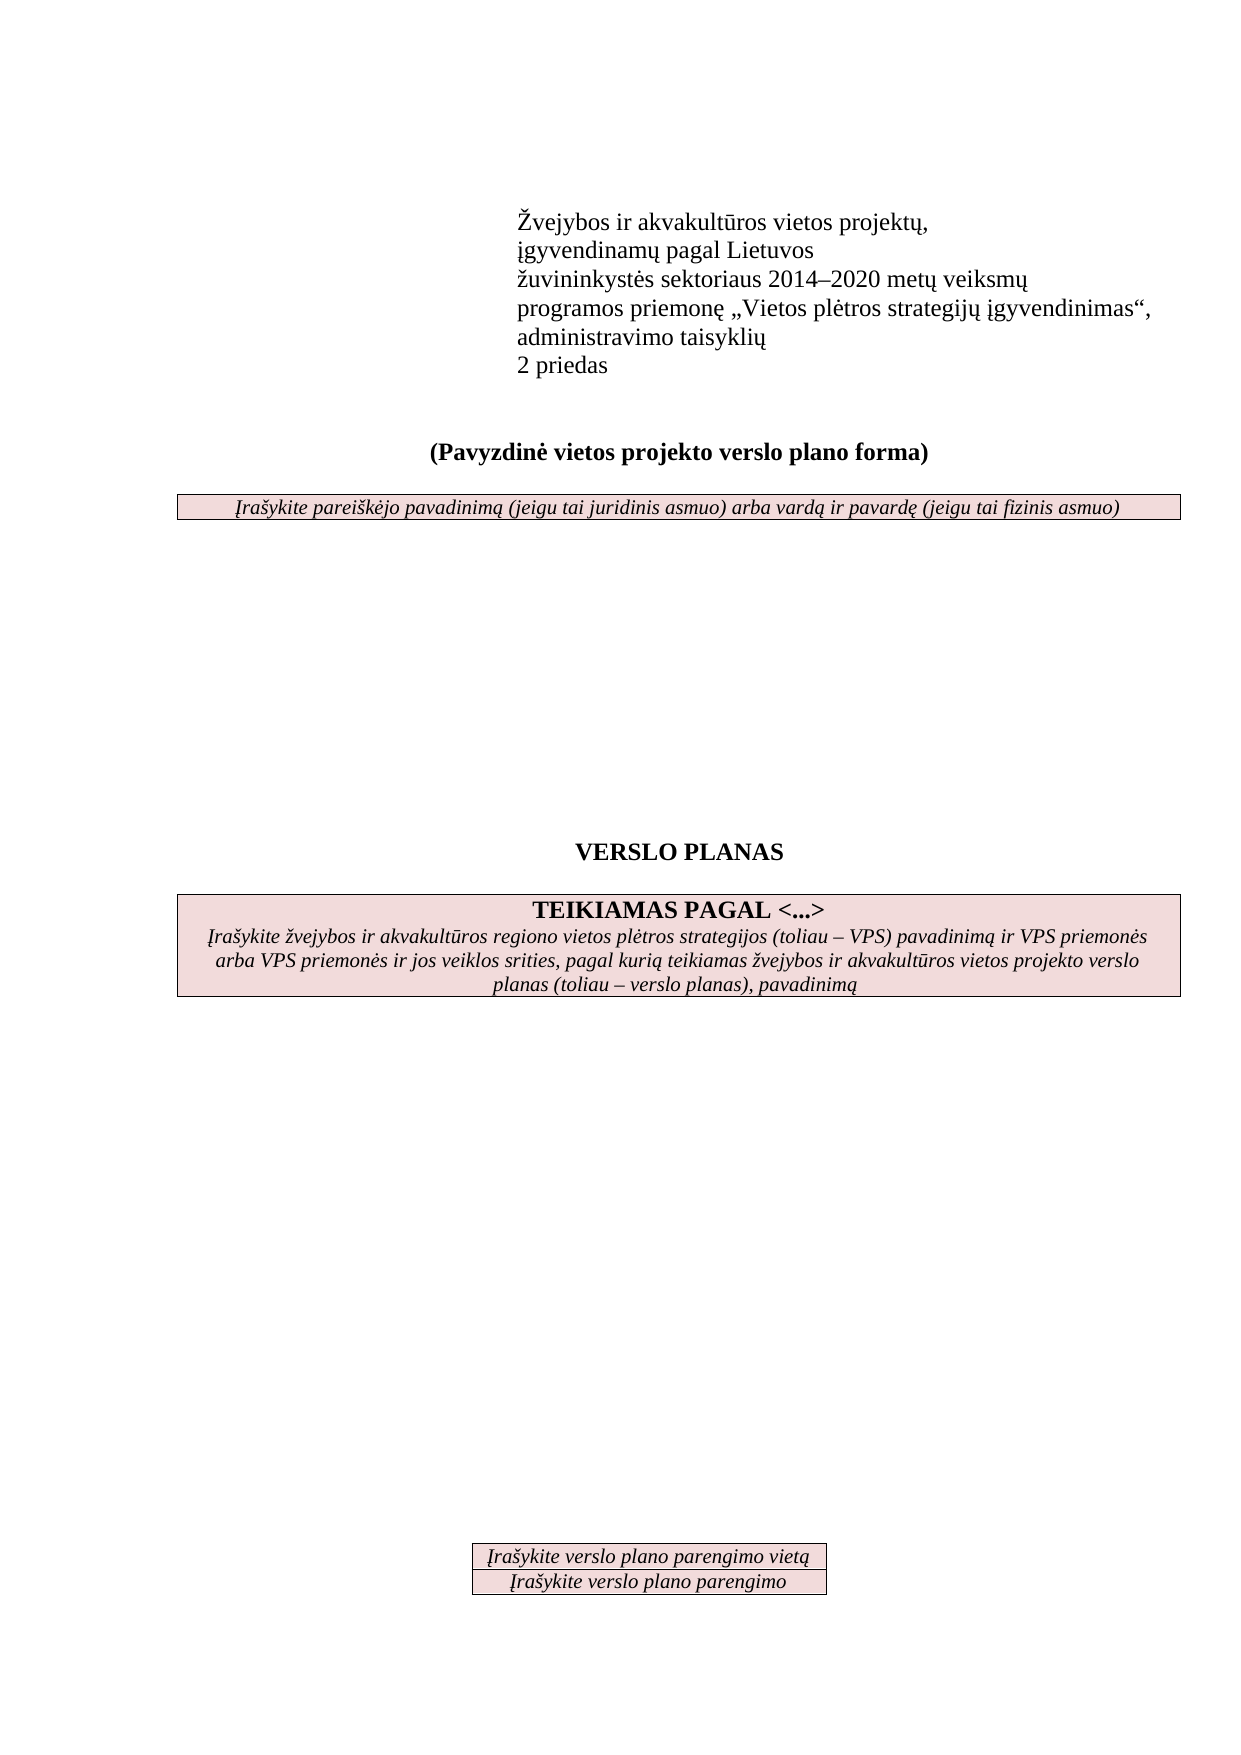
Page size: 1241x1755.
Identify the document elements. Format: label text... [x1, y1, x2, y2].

text įgyvendinamų pagal Lietuvos [177, 235, 1181, 264]
text administravimo taisyklių [177, 322, 1181, 350]
text 2 priedas [177, 350, 1181, 379]
table_header Įrašykite verslo plano parengimo vietą [473, 1544, 826, 1568]
text Žvejybos ir akvakultūros vietos projektų, [177, 207, 1181, 235]
table_header Įrašykite pareiškėjo pavadinimą (jeigu tai juridinis asmuo) arba vardą ir pavardę (jeigu tai fizinis asmuo) [178, 495, 1180, 519]
text žuvininkystės sektoriaus 2014–2020 metų veiksmų [177, 264, 1181, 293]
text (Pavyzdinė vietos projekto verslo plano forma) [177, 437, 1181, 465]
text VERSLO PLANAS [177, 837, 1181, 865]
text programos priemonę „Vietos plėtros strategijų įgyvendinimas“, [177, 293, 1181, 322]
table_header TEIKIAMAS PAGAL <...> Įrašykite žvejybos ir akvakultūros regiono vietos plėtros strategijos (toliau – VPS) pavadinimą ir VPS priemonės arba VPS priemonės ir jos veiklos srities, pagal kurią teikiamas žvejybos ir akvakultūros vietos projekto verslo planas (toliau – verslo planas), pavadinimą [178, 895, 1180, 996]
table_cell Įrašykite verslo plano parengimo [473, 1570, 826, 1593]
